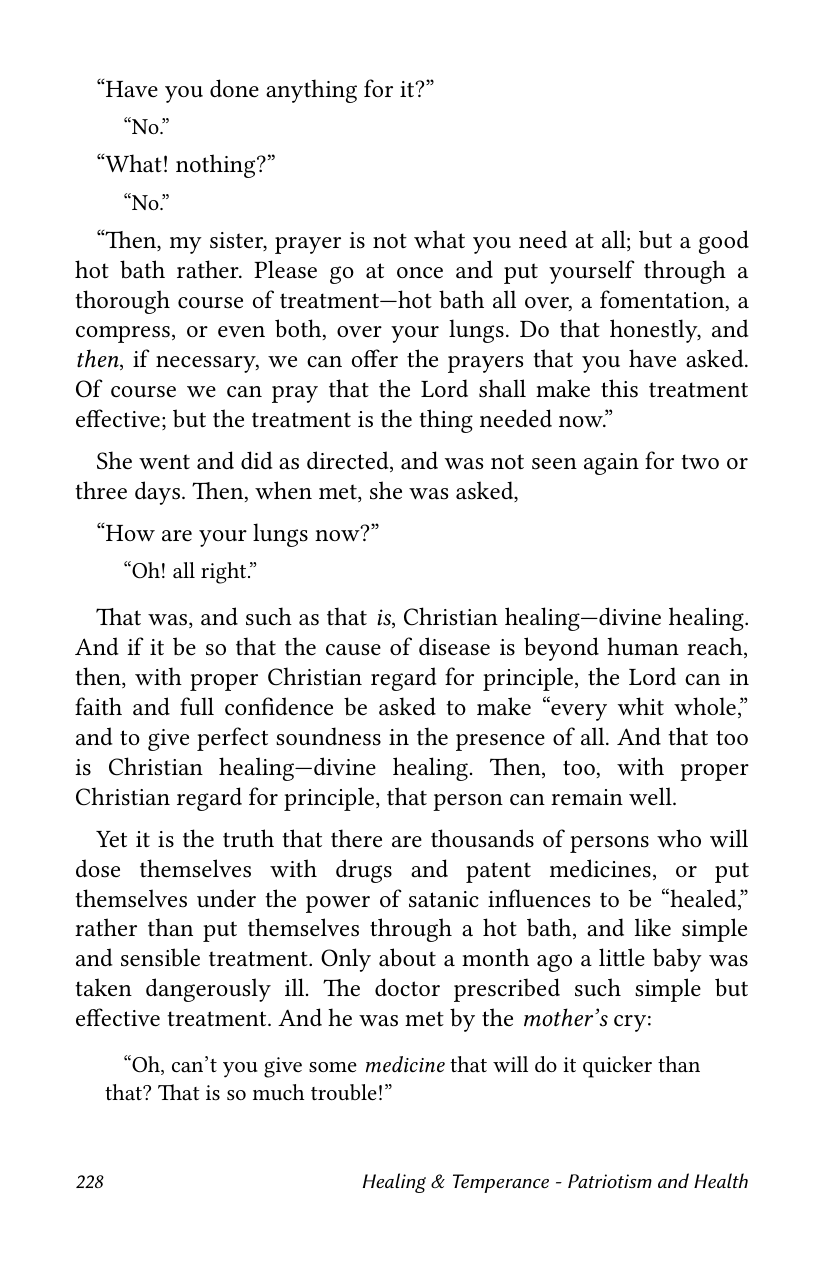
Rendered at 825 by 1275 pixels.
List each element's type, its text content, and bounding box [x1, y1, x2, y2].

text “Oh! all right.” [105, 558, 720, 584]
text “No.” [105, 189, 720, 216]
text “How are your lungs now?” [75, 519, 750, 548]
text “No.” [105, 114, 720, 140]
text “Have you done anything for it?” [75, 75, 750, 103]
text “What! nothing?” [75, 150, 750, 179]
text She went and did as directed, and was not seen again for two or three days. Then, when met, she was asked, [75, 447, 750, 506]
text Yet it is the truth that there are thousands of persons who will dose themselves with drugs and patent medicines, or put themselves under the power of satanic influences to be “healed,” rather than put themselves through a hot bath, and like simple and sensible treatment. Only about a month ago a little baby was taken dangerously ill. The doctor prescribed such simple but effective treatment. And he was met by the mother’s cry: [75, 825, 750, 1033]
text “Oh, can’t you give some medicine that will do it quicker than that? That is so much trouble!” [105, 1052, 720, 1106]
text That was, and such as that is, Christian healing—divine healing. And if it be so that the cause of disease is beyond human reach, then, with proper Christian regard for principle, the Lord can in faith and full confidence be asked to make “every whit whole,” and to give perfect soundness in the presence of all. And that too is Christian healing—divine healing. Then, too, with proper Christian regard for principle, that person can remain well. [75, 603, 750, 811]
text “Then, my sister, prayer is not what you need at all; but a good hot bath rather. Please go at once and put yourself through a thorough course of treatment—hot bath all over, a fomentation, a compress, or even both, over your lungs. Do that honestly, and then, if necessary, we can offer the prayers that you have asked. Of course we can pray that the Lord shall make this treatment effective; but the treatment is the thing needed now.” [75, 226, 750, 434]
